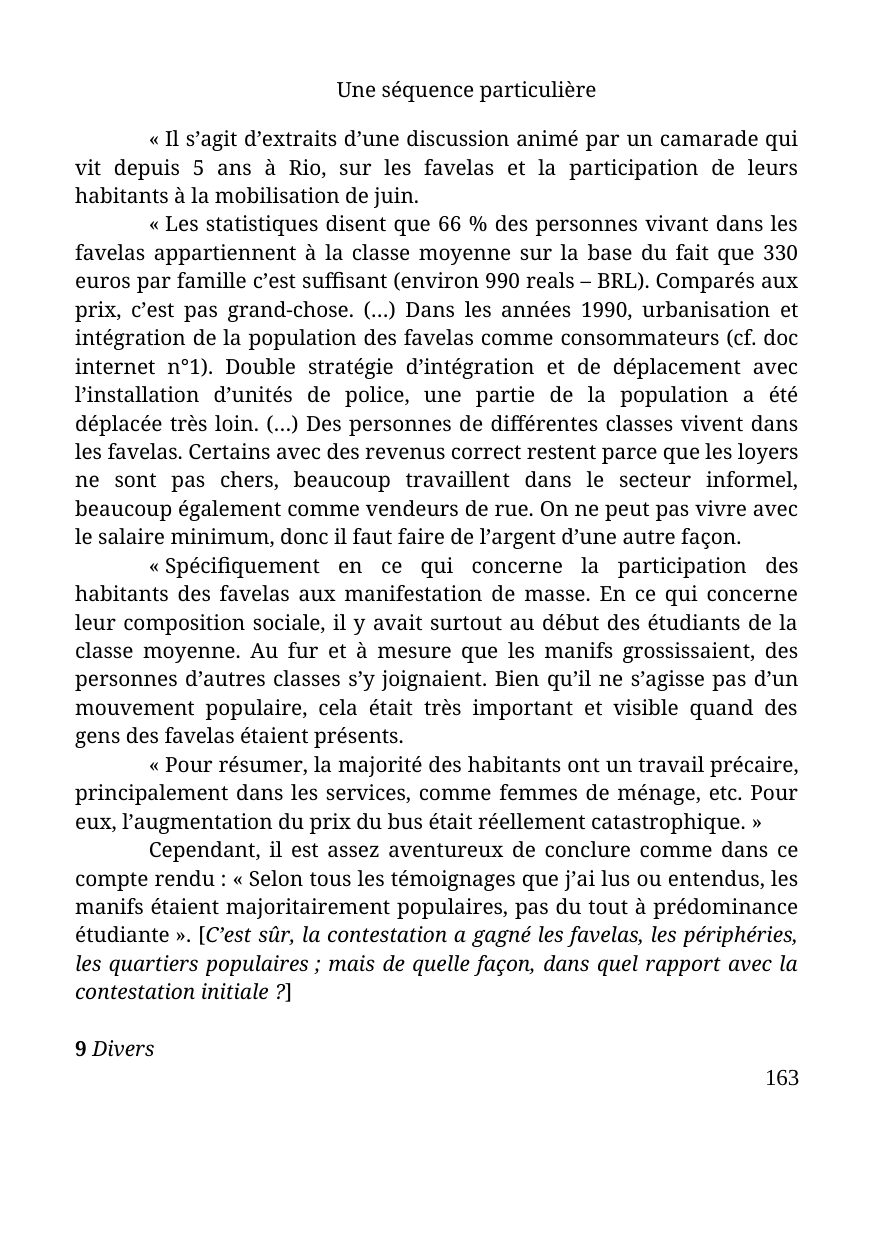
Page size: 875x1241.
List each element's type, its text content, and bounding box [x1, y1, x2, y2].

text « Les statistiques disent que 66 % des personnes vivant dans les favelas appartiennent à la classe moyenne sur la base du fait que 330 euros par famille c’est suffisant (environ 990 reals – BRL). Comparés aux prix, c’est pas grand-chose. (…) Dans les années 1990, urbanisation et intégration de la population des favelas comme consommateurs (cf. doc internet n°1). Double stratégie d’intégration et de déplacement avec l’installation d’unités de police, une partie de la population a été déplacée très loin. (…) Des personnes de différentes classes vivent dans les favelas. Certains avec des revenus correct restent parce que les loyers ne sont pas chers, beaucoup travaillent dans le secteur informel, beaucoup également comme vendeurs de rue. On ne peut pas vivre avec le salaire minimum, donc il faut faire de l’argent d’une autre façon. [75, 209, 799, 551]
text « Spécifiquement en ce qui concerne la participation des habitants des favelas aux manifestation de masse. En ce qui concerne leur composition sociale, il y avait surtout au début des étudiants de la classe moyenne. Au fur et à mesure que les manifs grossissaient, des personnes d’autres classes s’y joignaient. Bien qu’il ne s’agisse pas d’un mouvement populaire, cela était très important et visible quand des gens des favelas étaient présents. [75, 551, 799, 750]
text « Pour résumer, la majorité des habitants ont un travail précaire, principalement dans les services, comme femmes de ménage, etc. Pour eux, l’augmentation du prix du bus était réellement catastrophique. » [75, 750, 799, 835]
text Cependant, il est assez aventureux de conclure comme dans ce compte rendu : « Selon tous les témoignages que j’ai lus ou entendus, les manifs étaient majoritairement populaires, pas du tout à prédominance étudiante ». [C’est sûr, la contestation a gagné les favelas, les périphéries, les quartiers populaires ; mais de quelle façon, dans quel rapport avec la contestation initiale ?] [75, 835, 799, 1006]
text 9 Divers [75, 1034, 799, 1063]
text « Il s’agit d’extraits d’une discussion animé par un camarade qui vit depuis 5 ans à Rio, sur les favelas et la participation de leurs habitants à la mobilisation de juin. [75, 124, 799, 209]
